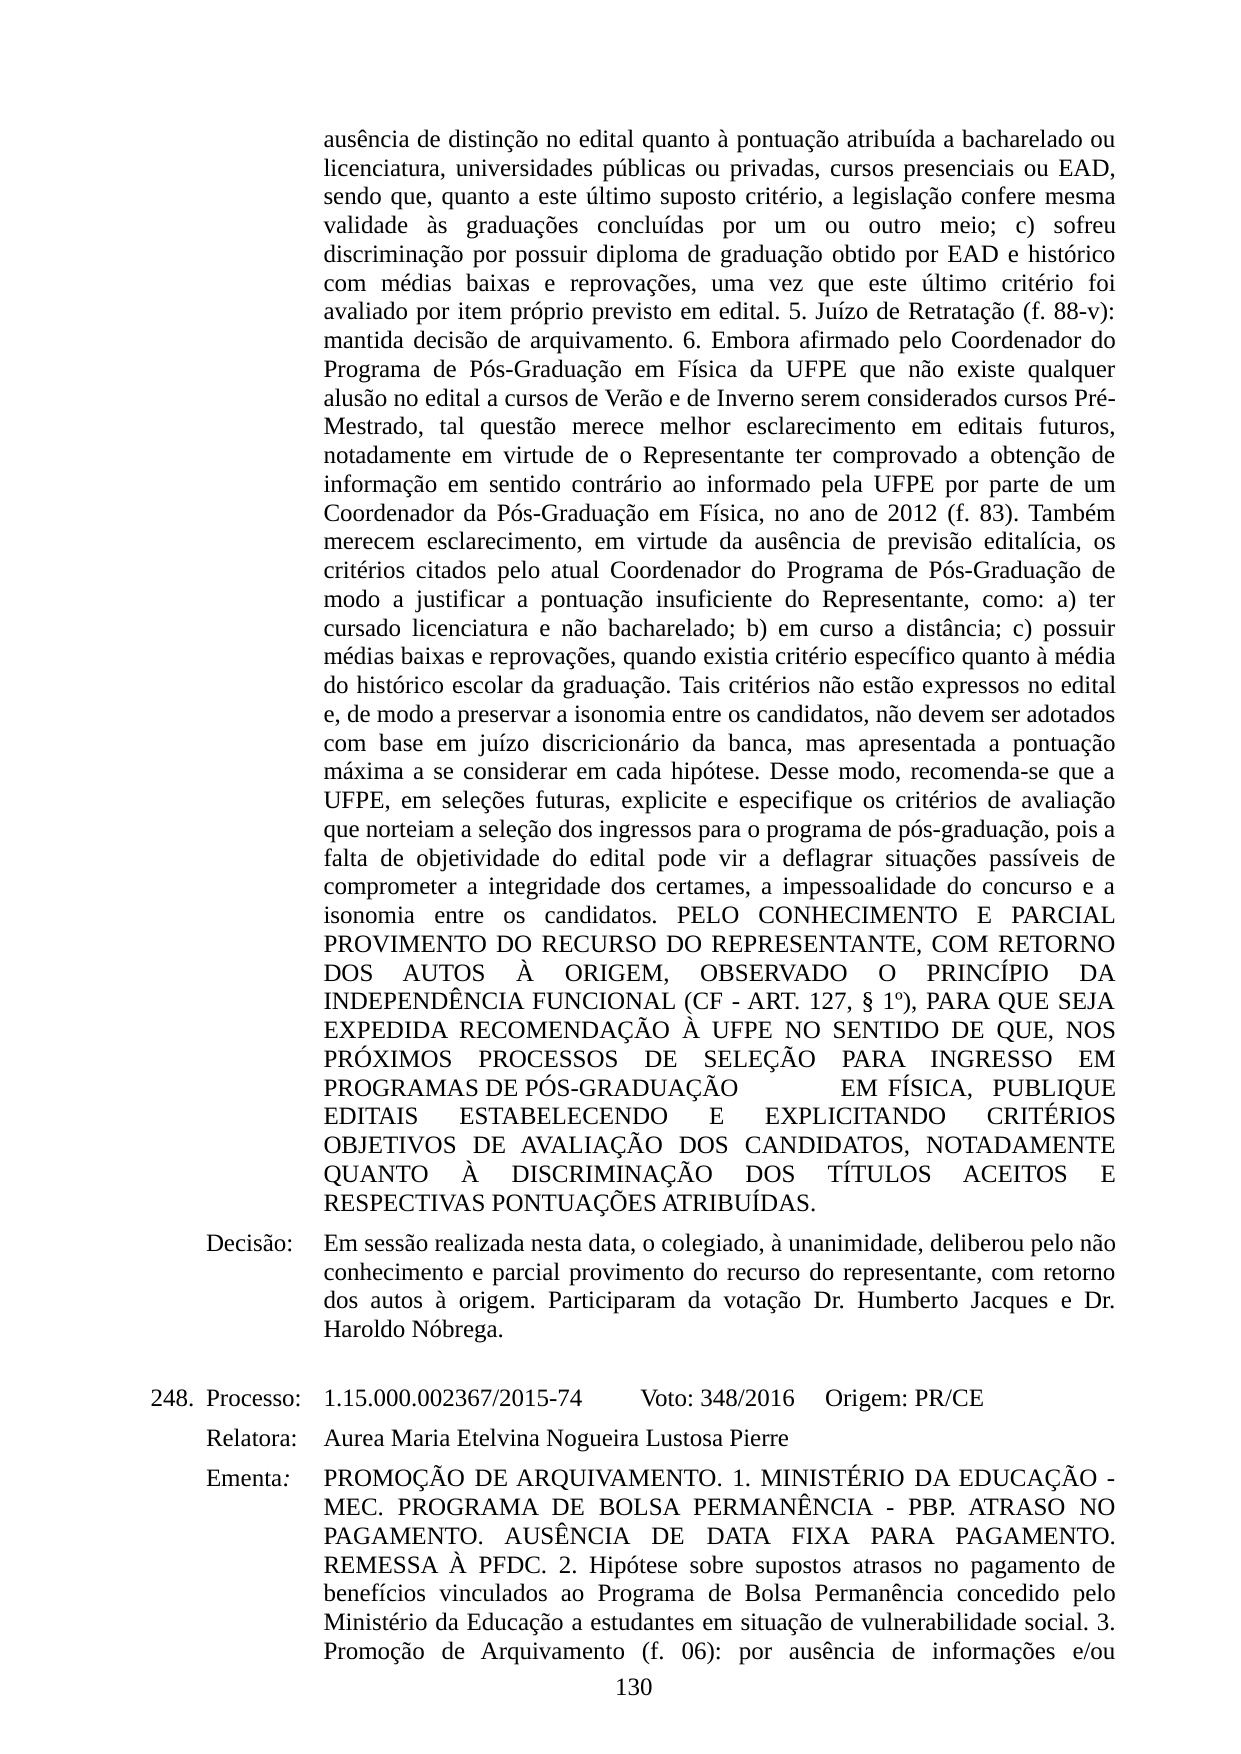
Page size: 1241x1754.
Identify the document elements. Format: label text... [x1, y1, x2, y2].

table_header Voto: 348/2016 [635, 1377, 819, 1417]
table_cell ausência de distinção no edital quanto à pontuação atribuída a bacharelado ou licenciatura, universidades públicas ou privadas, cursos presenciais ou EAD, sendo que, quanto a este último suposto critério, a legislação confere mesma validade às graduações concluídas por um ou outro meio; c) sofreu discriminação por possuir diploma de graduação obtido por EAD e histórico com médias baixas e reprovações, uma vez que este último critério foi avaliado por item próprio previsto em edital. 5. Juízo de Retratação (f. 88-v): mantida decisão de arquivamento. 6. Embora afirmado pelo Coordenador do Programa de Pós-Graduação em Física da UFPE que não existe qualquer alusão no edital a cursos de Verão e de Inverno serem considerados cursos Pré-Mestrado, tal questão merece melhor esclarecimento em editais futuros, notadamente em virtude de o Representante ter comprovado a obtenção de informação em sentido contrário ao informado pela UFPE por parte de um Coordenador da Pós-Graduação em Física, no ano de 2012 (f. 83). Também merecem esclarecimento, em virtude da ausência de previsão editalícia, os critérios citados pelo atual Coordenador do Programa de Pós-Graduação de modo a justificar a pontuação insuficiente do Representante, como: a) ter cursado licenciatura e não bacharelado; b) em curso a distância; c) possuir médias baixas e reprovações, quando existia critério específico quanto à média do histórico escolar da graduação. Tais critérios não estão expressos no edital e, de modo a preservar a isonomia entre os candidatos, não devem ser adotados com base em juízo discricionário da banca, mas apresentada a pontuação máxima a se considerar em cada hipótese. Desse modo, recomenda-se que a UFPE, em seleções futuras, explicite e especifique os critérios de avaliação que norteiam a seleção dos ingressos para o programa de pós-graduação, pois a falta de objetividade do edital pode vir a deflagrar situações passíveis de comprometer a integridade dos certames, a impessoalidade do concurso e a isonomia entre os candidatos. PELO CONHECIMENTO E PARCIAL PROVIMENTO DO RECURSO DO REPRESENTANTE, COM RETORNO DOS AUTOS À ORIGEM, OBSERVADO O PRINCÍPIO DA INDEPENDÊNCIA FUNCIONAL (CF - ART. 127, § 1º), PARA QUE SEJA EXPEDIDA RECOMENDAÇÃO À UFPE NO SENTIDO DE QUE, NOS PRÓXIMOS PROCESSOS DE SELEÇÃO PARA INGRESSO EM PROGRAMAS DE PÓS-GRADUAÇÃO EM FÍSICA, PUBLIQUE EDITAIS ESTABELECENDO E EXPLICITANDO CRITÉRIOS OBJETIVOS DE AVALIAÇÃO DOS CANDIDATOS, NOTADAMENTE QUANTO À DISCRIMINAÇÃO DOS TÍTULOS ACEITOS E RESPECTIVAS PONTUAÇÕES ATRIBUÍDAS. [318, 118, 1122, 1222]
table_cell Em sessão realizada nesta data, o colegiado, à unanimidade, deliberou pelo não conhecimento e parcial provimento do recurso do representante, com retorno dos autos à origem. Participaram da votação Dr. Humberto Jacques e Dr. Haroldo Nóbrega. [318, 1222, 1122, 1348]
table_cell [145, 1418, 200, 1458]
table_cell PROMOÇÃO DE ARQUIVAMENTO. 1. MINISTÉRIO DA EDUCAÇÃO - MEC. PROGRAMA DE BOLSA PERMANÊNCIA - PBP. ATRASO NO PAGAMENTO. AUSÊNCIA DE DATA FIXA PARA PAGAMENTO. REMESSA À PFDC. 2. Hipótese sobre supostos atrasos no pagamento de benefícios vinculados ao Programa de Bolsa Permanência concedido pelo Ministério da Educação a estudantes em situação de vulnerabilidade social. 3. Promoção de Arquivamento (f. 06): por ausência de informações e/ou [318, 1458, 1122, 1670]
table_header 1.15.000.002367/2015-74 [318, 1377, 634, 1417]
table_header Processo: [200, 1377, 318, 1417]
table_cell [145, 1458, 200, 1670]
table_cell Relatora: [200, 1418, 318, 1458]
table_cell Aurea Maria Etelvina Nogueira Lustosa Pierre [318, 1418, 1122, 1458]
table_cell Ementa: [200, 1458, 318, 1670]
table_header 248. [145, 1377, 200, 1417]
table_cell [200, 118, 318, 1222]
table_cell Decisão: [200, 1222, 318, 1348]
table_cell [145, 1222, 200, 1348]
table_cell [145, 118, 200, 1222]
table_header Origem: PR/CE [819, 1377, 1122, 1417]
